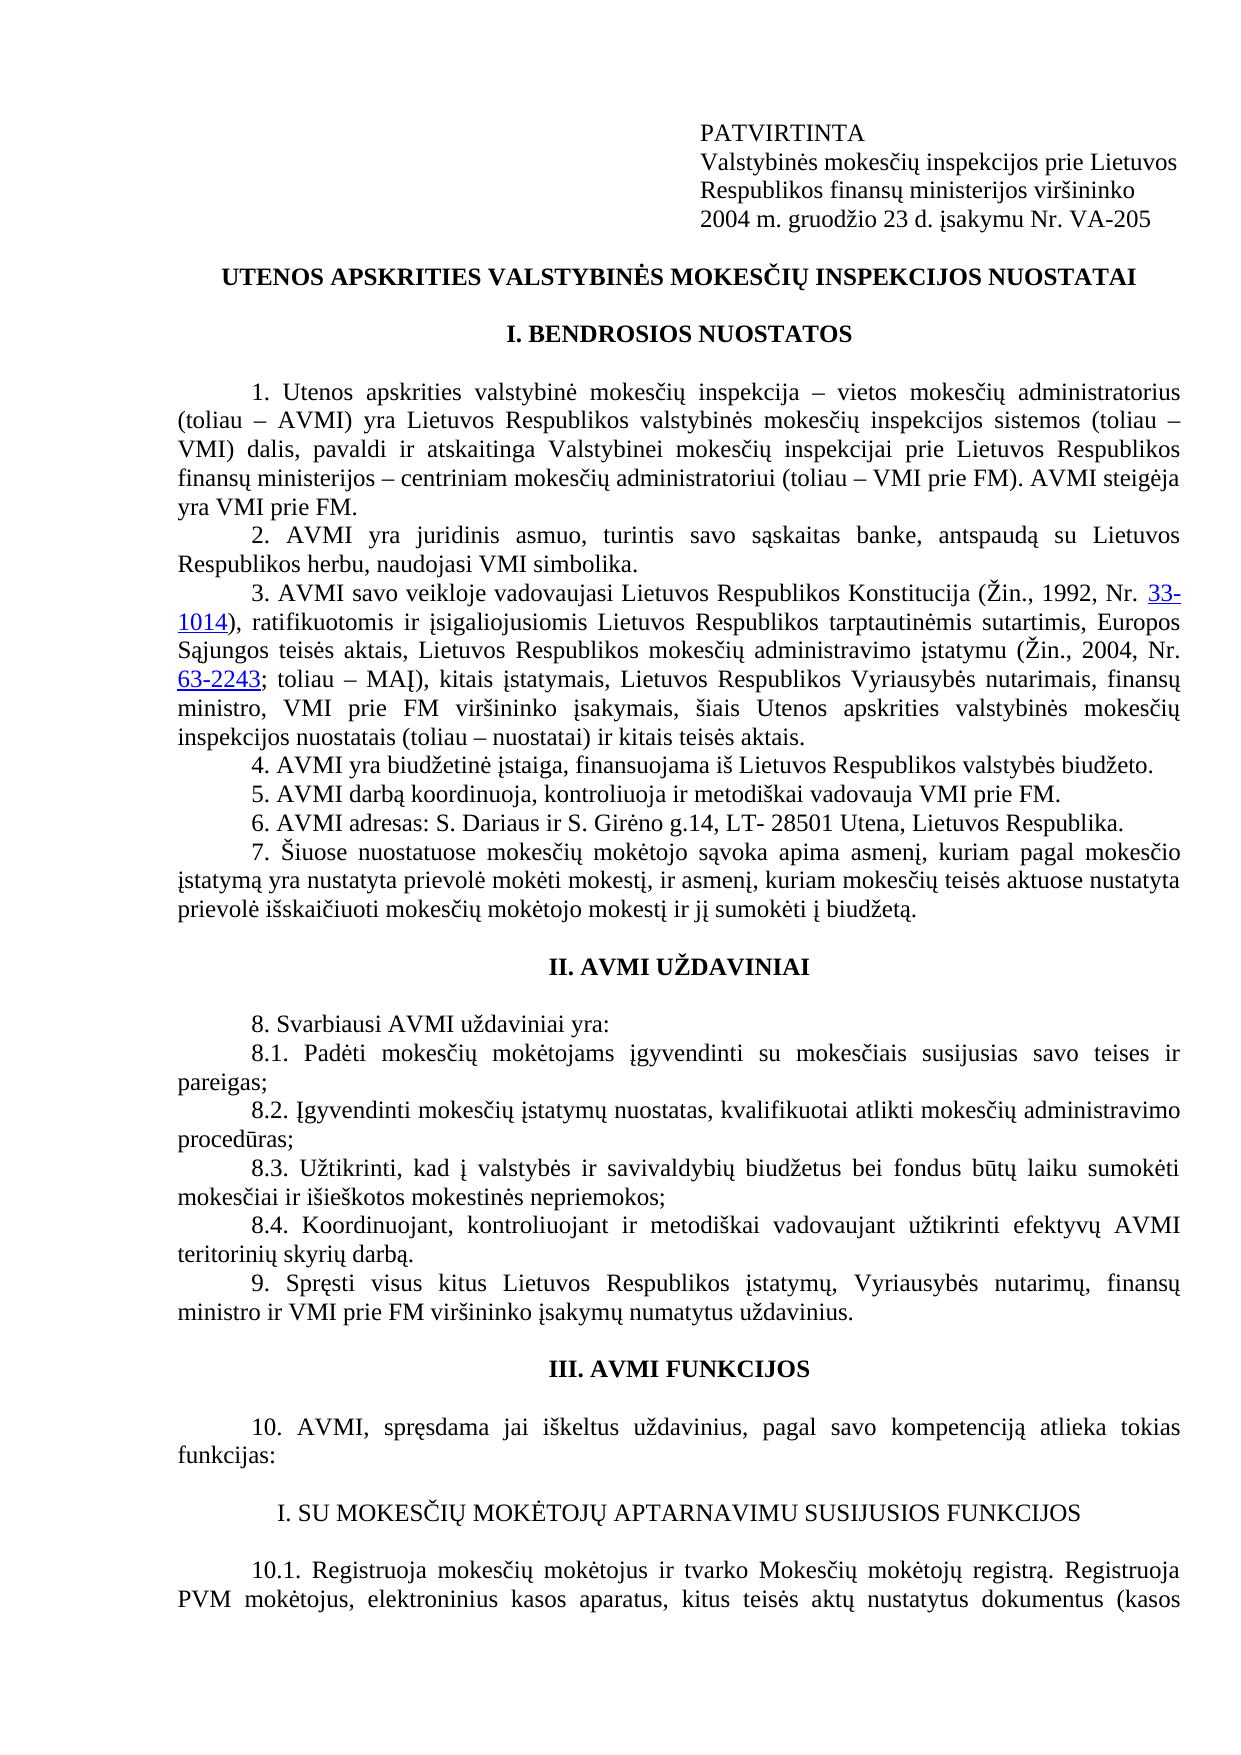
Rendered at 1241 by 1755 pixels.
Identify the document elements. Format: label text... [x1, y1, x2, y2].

text 3. AVMI savo veikloje vadovaujasi Lietuvos Respublikos Konstitucija (Žin., 1992, Nr. 33-1014), ratifikuotomis ir įsigaliojusiomis Lietuvos Respublikos tarptautinėmis sutartimis, Europos Sąjungos teisės aktais, Lietuvos Respublikos mokesčių administravimo įstatymu (Žin., 2004, Nr. 63-2243; toliau – MAĮ), kitais įstatymais, Lietuvos Respublikos Vyriausybės nutarimais, finansų ministro, VMI prie FM viršininko įsakymais, šiais Utenos apskrities valstybinės mokesčių inspekcijos nuostatais (toliau – nuostatai) ir kitais teisės aktais. [177, 578, 1181, 751]
text 1. Utenos apskrities valstybinė mokesčių inspekcija – vietos mokesčių administratorius (toliau – AVMI) yra Lietuvos Respublikos valstybinės mokesčių inspekcijos sistemos (toliau – VMI) dalis, pavaldi ir atskaitinga Valstybinei mokesčių inspekcijai prie Lietuvos Respublikos finansų ministerijos – centriniam mokesčių administratoriui (toliau – VMI prie FM). AVMI steigėja yra VMI prie FM. [177, 377, 1181, 521]
text PATVIRTINTA [177, 118, 1181, 147]
text II. AVMI uždaviniai [177, 952, 1181, 981]
text 8. Svarbiausi AVMI uždaviniai yra: [177, 1009, 1181, 1038]
text I. BENDROSIOS NUOSTATOS [177, 319, 1181, 348]
text Respublikos finansų ministerijos viršininko [177, 176, 1181, 204]
text 8.2. Įgyvendinti mokesčių įstatymų nuostatas, kvalifikuotai atlikti mokesčių administravimo procedūras; [177, 1096, 1181, 1153]
text 8.3. Užtikrinti, kad į valstybės ir savivaldybių biudžetus bei fondus būtų laiku sumokėti mokesčiai ir išieškotos mokestinės nepriemokos; [177, 1153, 1181, 1211]
text 10.1. Registruoja mokesčių mokėtojus ir tvarko Mokesčių mokėtojų registrą. Registruoja PVM mokėtojus, elektroninius kasos aparatus, kitus teisės aktų nustatytus dokumentus (kasos [177, 1556, 1181, 1613]
text I. SU MOKESČIŲ MOKĖTOJŲ APTARNAVIMU SUSIJUSIoS FUNKCIJoS [177, 1498, 1181, 1527]
text 9. Spręsti visus kitus Lietuvos Respublikos įstatymų, Vyriausybės nutarimų, finansų ministro ir VMI prie FM viršininko įsakymų numatytus uždavinius. [177, 1268, 1181, 1326]
text 10. AVMI, spręsdama jai iškeltus uždavinius, pagal savo kompetenciją atlieka tokias funkcijas: [177, 1412, 1181, 1469]
text 4. AVMI yra biudžetinė įstaiga, finansuojama iš Lietuvos Respublikos valstybės biudžeto. [177, 751, 1181, 779]
text 8.4. Koordinuojant, kontroliuojant ir metodiškai vadovaujant užtikrinti efektyvų AVMI teritorinių skyrių darbą. [177, 1211, 1181, 1268]
text utenos APSKRITIES VALSTYBINĖS MOKESČIŲ INSPEKCIJOS NUOSTATAI [177, 262, 1181, 291]
text 7. Šiuose nuostatuose mokesčių mokėtojo sąvoka apima asmenį, kuriam pagal mokesčio įstatymą yra nustatyta prievolė mokėti mokestį, ir asmenį, kuriam mokesčių teisės aktuose nustatyta prievolė išskaičiuoti mokesčių mokėtojo mokestį ir jį sumokėti į biudžetą. [177, 837, 1181, 923]
text III. AVMI funkcijos [177, 1354, 1181, 1383]
text 6. AVMI adresas: S. Dariaus ir S. Girėno g.14, LT- 28501 Utena, Lietuvos Respublika. [177, 808, 1181, 837]
text 2. AVMI yra juridinis asmuo, turintis savo sąskaitas banke, antspaudą su Lietuvos Respublikos herbu, naudojasi VMI simbolika. [177, 521, 1181, 578]
text 5. AVMI darbą koordinuoja, kontroliuoja ir metodiškai vadovauja VMI prie FM. [177, 779, 1181, 808]
text 2004 m. gruodžio 23 d. įsakymu Nr. VA-205 [177, 204, 1181, 233]
text 8.1. Padėti mokesčių mokėtojams įgyvendinti su mokesčiais susijusias savo teises ir pareigas; [177, 1038, 1181, 1096]
text Valstybinės mokesčių inspekcijos prie Lietuvos [177, 147, 1181, 176]
